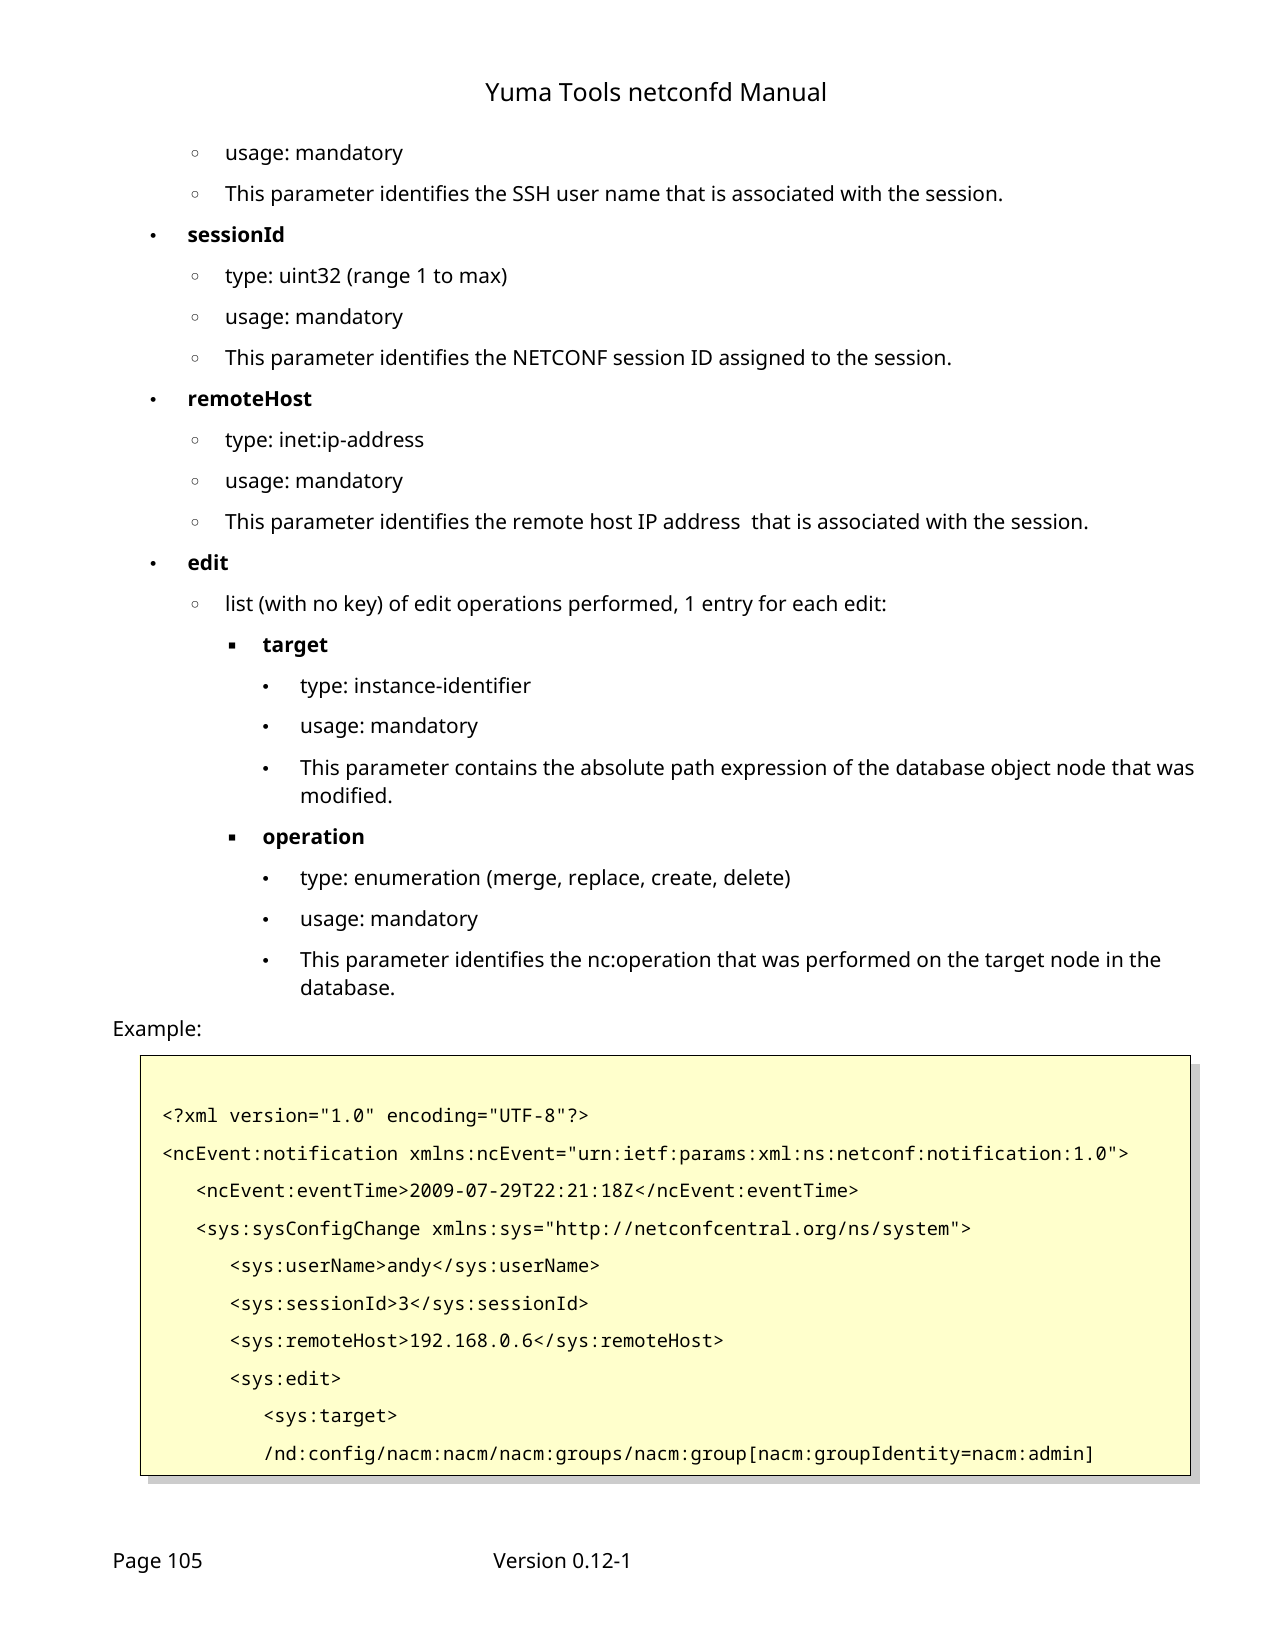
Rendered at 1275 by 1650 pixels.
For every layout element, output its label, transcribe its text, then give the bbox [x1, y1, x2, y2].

text <ncEvent:eventTime>2009-07-29T22:21:18Z</ncEvent:eventTime> [141, 1168, 1190, 1203]
list type: enumeration (merge, replace, create, delete) [262, 863, 1200, 891]
list This parameter contains the absolute path expression of the database object node that was modified. [262, 753, 1200, 809]
text <sys:sessionId>3</sys:sessionId> [141, 1280, 1190, 1316]
list usage: mandatory [262, 904, 1200, 932]
text <?xml version="1.0" encoding="UTF-8"?> [141, 1093, 1190, 1128]
text <sys:userName>andy</sys:userName> [141, 1243, 1190, 1278]
text <sys:sysConfigChange xmlns:sys="http://netconfcentral.org/ns/system"> [141, 1205, 1190, 1241]
text <sys:remoteHost>192.168.0.6</sys:remoteHost> [141, 1318, 1190, 1353]
list usage: mandatory [187, 138, 1200, 167]
list operation [225, 822, 1200, 850]
list sessionId [150, 220, 1200, 249]
text /nd:config/nacm:nacm/nacm:groups/nacm:group[nacm:groupIdentity=nacm:admin] [141, 1430, 1190, 1475]
list target [225, 630, 1200, 658]
list This parameter identifies the NETCONF session ID assigned to the session. [187, 343, 1200, 372]
list This parameter identifies the SSH user name that is associated with the session. [187, 179, 1200, 208]
list type: inet:ip-address [187, 425, 1200, 453]
text <sys:target> [141, 1393, 1190, 1428]
list edit [150, 548, 1200, 576]
text <sys:edit> [141, 1355, 1190, 1391]
list usage: mandatory [187, 466, 1200, 494]
list list (with no key) of edit operations performed, 1 entry for each edit: [187, 589, 1200, 617]
list usage: mandatory [262, 712, 1200, 740]
list This parameter identifies the nc:operation that was performed on the target node in the database. [262, 945, 1200, 1002]
text Example: [112, 1014, 1200, 1043]
list type: uint32 (range 1 to max) [187, 261, 1200, 290]
list remoteHost [150, 384, 1200, 413]
text <ncEvent:notification xmlns:ncEvent="urn:ietf:params:xml:ns:netconf:notification:1.0"> [141, 1130, 1190, 1166]
list usage: mandatory [187, 302, 1200, 331]
list type: instance-identifier [262, 671, 1200, 699]
list This parameter identifies the remote host IP address that is associated with the session. [187, 507, 1200, 535]
